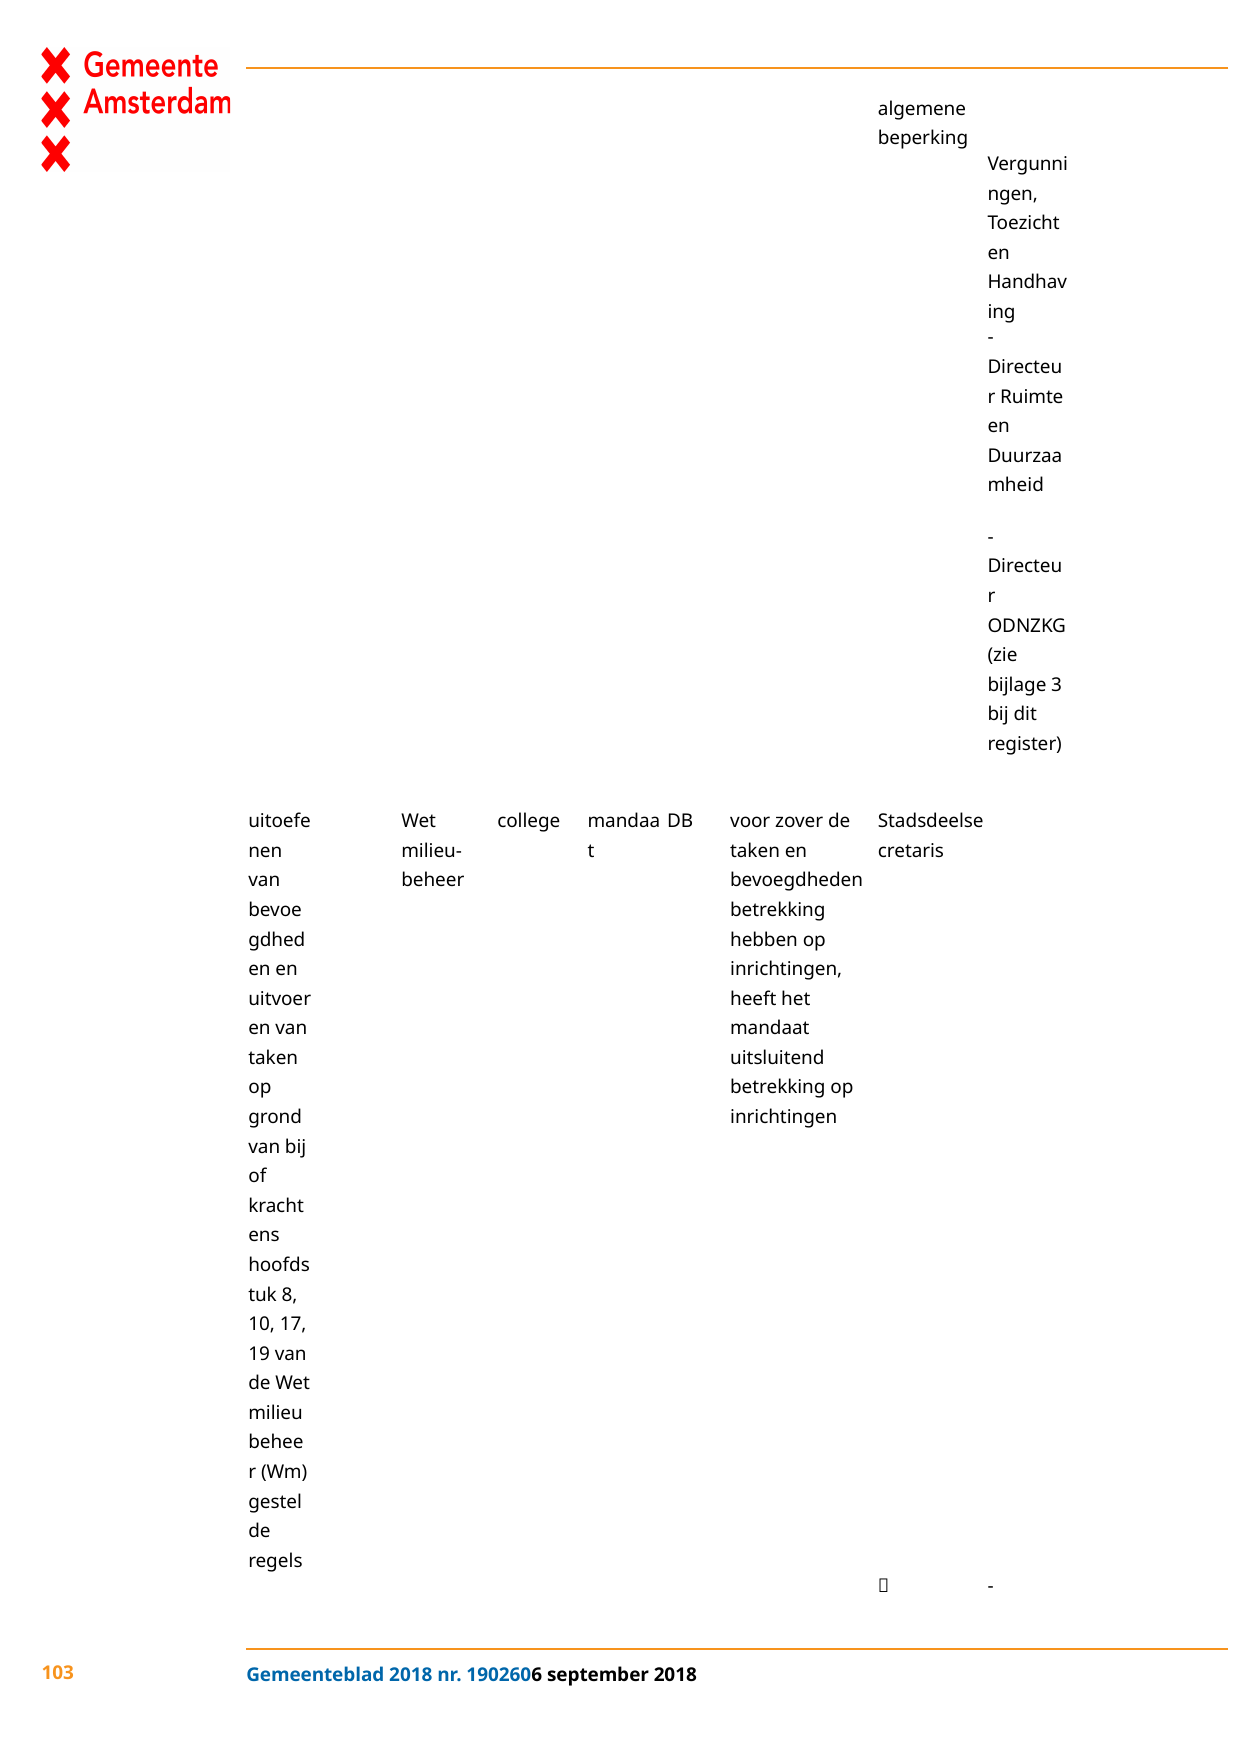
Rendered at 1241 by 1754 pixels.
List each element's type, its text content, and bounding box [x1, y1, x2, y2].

table_cell [248, 782, 311, 807]
table_cell [987, 95, 1069, 150]
table_cell [311, 808, 401, 1573]
table_cell [248, 498, 311, 523]
table_cell [667, 95, 730, 150]
table_cell [497, 324, 587, 497]
table_cell [497, 1573, 587, 1598]
table_cell [401, 1573, 497, 1598]
table_cell [497, 95, 587, 150]
table_cell [497, 523, 587, 756]
table_cell [878, 756, 987, 782]
table_cell [588, 95, 667, 150]
table_cell [730, 756, 878, 782]
table_cell [311, 324, 401, 497]
table_cell [730, 95, 878, 150]
table_cell [248, 523, 311, 756]
table_cell [401, 324, 497, 497]
table_cell [878, 782, 987, 807]
table_cell [248, 1573, 311, 1598]
table_cell [1069, 756, 1152, 782]
table_cell [730, 324, 878, 497]
table_cell - Directeur ODNZKG (zie bijlage 3 bij dit register) [987, 523, 1069, 756]
table_cell [588, 756, 667, 782]
table_cell [311, 1573, 401, 1598]
table_cell [401, 498, 497, 523]
table_cell [588, 782, 667, 807]
table_cell [1069, 324, 1152, 497]
table_cell [667, 523, 730, 756]
table_cell Vergunningen, Toezicht en Handhaving [987, 150, 1069, 324]
table_cell [497, 782, 587, 807]
table_cell [1069, 498, 1152, 523]
table_cell uitoefenen van bevoegdheden en uitvoeren van taken op grond van bij of krachtens hoofdstuk 8, 10, 17, 19 van de Wet milieubeheer (Wm) gestelde regels [248, 808, 311, 1573]
table_cell [987, 782, 1069, 807]
table_cell [878, 324, 987, 497]
table_cell [667, 756, 730, 782]
table_cell Wet milieu-beheer [401, 808, 497, 1573]
table_cell [730, 1573, 878, 1598]
table_cell  [878, 1573, 987, 1598]
table_cell [730, 523, 878, 756]
table_cell [248, 324, 311, 497]
table_cell [667, 498, 730, 523]
table_cell [667, 1573, 730, 1598]
table_cell [588, 1573, 667, 1598]
table_cell [497, 756, 587, 782]
table_cell [667, 150, 730, 324]
table_cell [1069, 150, 1152, 324]
table_cell DB [667, 808, 730, 1573]
table_cell [987, 756, 1069, 782]
table_cell [311, 95, 401, 150]
table_cell [878, 150, 987, 324]
table_cell Stadsdeelsecretaris [878, 808, 987, 1573]
table_cell [730, 498, 878, 523]
table_cell [401, 523, 497, 756]
table_cell algemene beperking [878, 95, 987, 150]
table_cell [667, 324, 730, 497]
table_cell [248, 756, 311, 782]
table_cell [878, 523, 987, 756]
table_cell [667, 782, 730, 807]
table_cell [987, 498, 1069, 523]
table_cell [588, 498, 667, 523]
table_cell [401, 95, 497, 150]
table_cell mandaat [588, 808, 667, 1573]
table_cell [588, 523, 667, 756]
table_cell [1069, 523, 1152, 756]
table_cell [401, 150, 497, 324]
table_cell [1069, 1573, 1152, 1598]
table_cell [497, 150, 587, 324]
table_cell [987, 1573, 1069, 1598]
table_cell [248, 150, 311, 324]
table_cell [1069, 95, 1152, 150]
table_cell [588, 150, 667, 324]
table_cell [878, 498, 987, 523]
table_cell [401, 756, 497, 782]
table_cell college [497, 808, 587, 1573]
table_cell [311, 782, 401, 807]
table_cell [730, 782, 878, 807]
table_cell voor zover de taken en bevoegdheden betrekking hebben op inrichtingen, heeft het mandaat uitsluitend betrekking op inrichtingen [730, 808, 878, 1573]
picture [41, 47, 231, 172]
table_cell [311, 150, 401, 324]
table_cell [1069, 782, 1152, 807]
table_cell [401, 782, 497, 807]
table_cell [497, 498, 587, 523]
table_cell [730, 150, 878, 324]
table_cell [588, 324, 667, 497]
table_cell [311, 756, 401, 782]
table_cell [311, 498, 401, 523]
table_cell [987, 808, 1069, 1573]
table_cell [311, 523, 401, 756]
table_cell - Directeur Ruimte en Duurzaamheid [987, 324, 1069, 497]
table_cell [248, 95, 311, 150]
